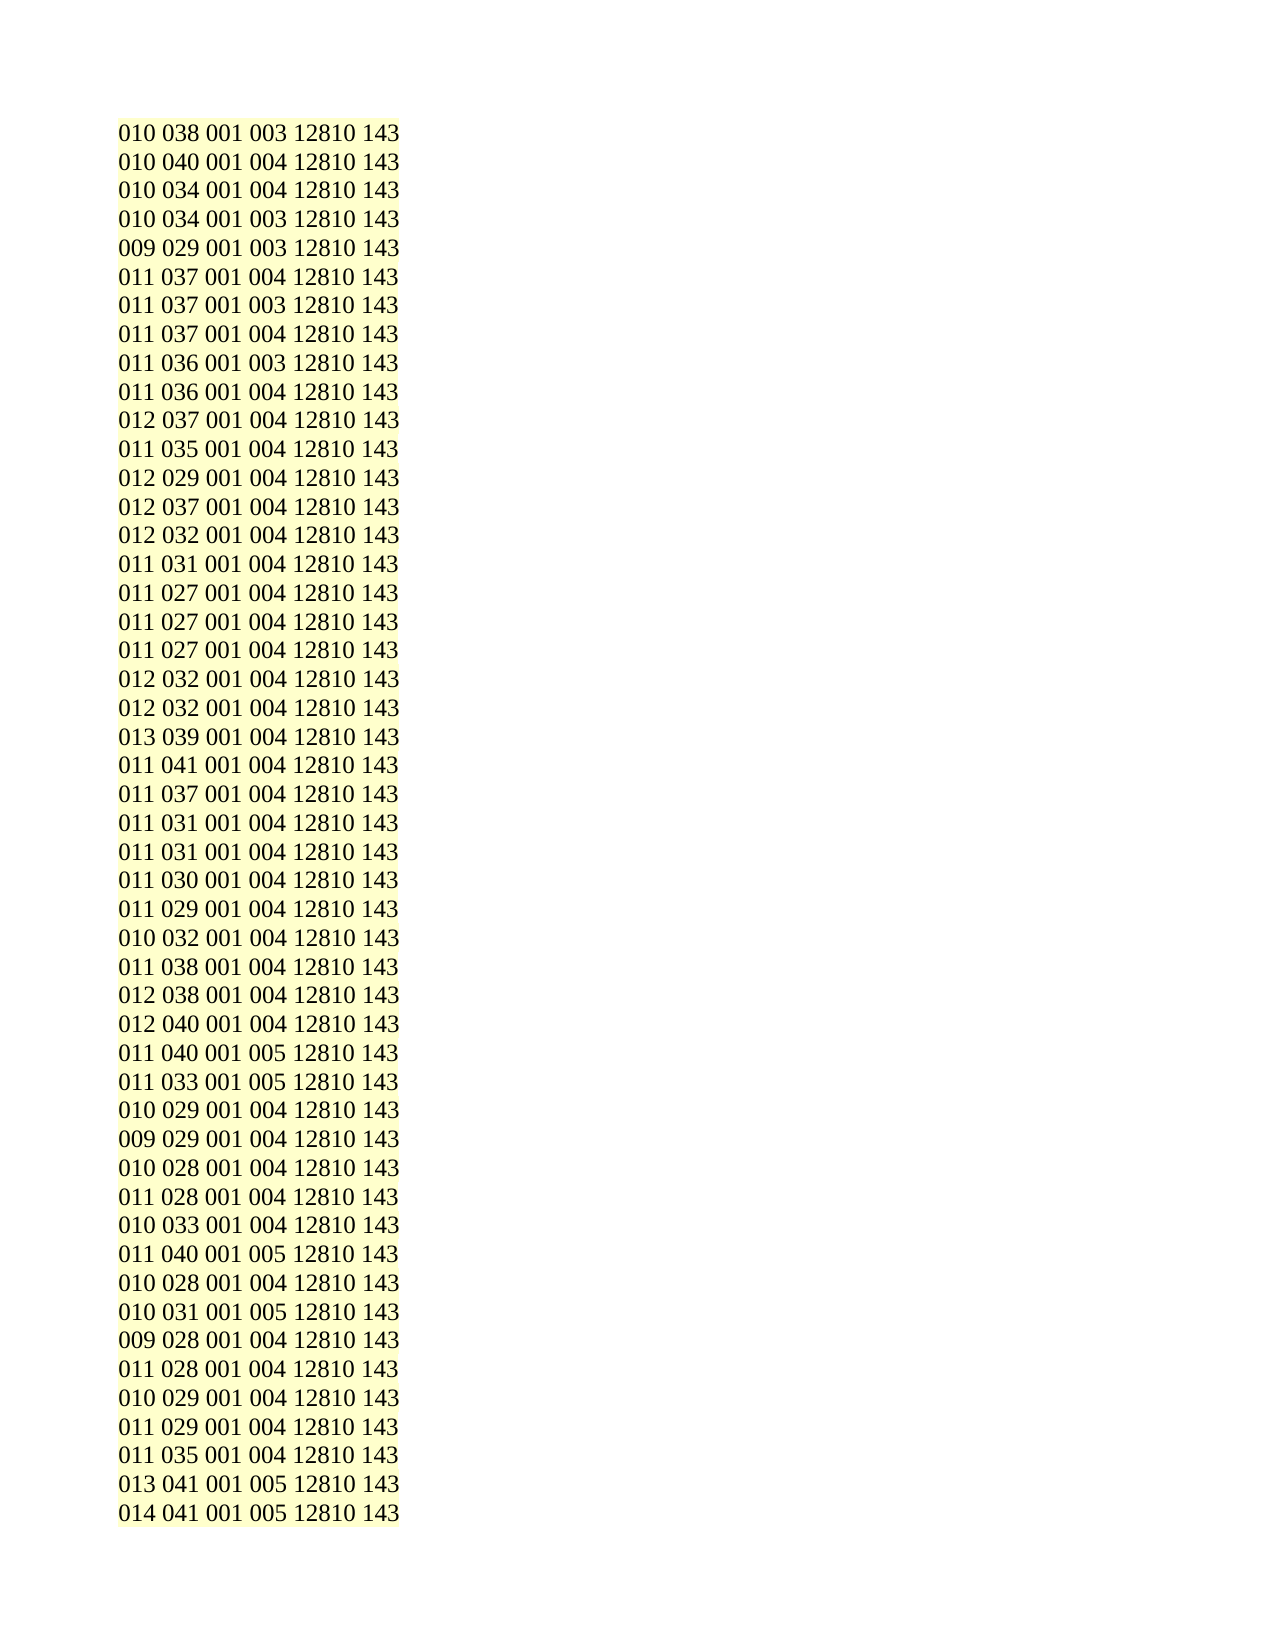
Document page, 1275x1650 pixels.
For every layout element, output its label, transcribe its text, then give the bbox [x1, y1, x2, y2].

text 011 040 001 005 12810 143 [118, 1239, 1157, 1268]
text 012 032 001 004 12810 143 [118, 664, 1157, 693]
text 012 032 001 004 12810 143 [118, 521, 1157, 549]
text 009 029 001 004 12810 143 [118, 1124, 1157, 1153]
text 014 041 001 005 12810 143 [118, 1498, 1157, 1527]
text 010 038 001 003 12810 143 [118, 118, 1157, 147]
text 012 037 001 004 12810 143 [118, 406, 1157, 434]
text 010 034 001 004 12810 143 [118, 176, 1157, 204]
text 011 036 001 003 12810 143 [118, 348, 1157, 377]
text 012 029 001 004 12810 143 [118, 463, 1157, 492]
text 011 036 001 004 12810 143 [118, 377, 1157, 406]
text 011 031 001 004 12810 143 [118, 549, 1157, 578]
text 011 031 001 004 12810 143 [118, 837, 1157, 866]
text 011 037 001 003 12810 143 [118, 291, 1157, 319]
text 010 028 001 004 12810 143 [118, 1153, 1157, 1182]
text 011 038 001 004 12810 143 [118, 952, 1157, 981]
text 011 027 001 004 12810 143 [118, 636, 1157, 664]
text 011 041 001 004 12810 143 [118, 751, 1157, 779]
text 010 034 001 003 12810 143 [118, 204, 1157, 233]
text 011 035 001 004 12810 143 [118, 1441, 1157, 1469]
text 009 028 001 004 12810 143 [118, 1326, 1157, 1354]
text 011 037 001 004 12810 143 [118, 319, 1157, 348]
text 009 029 001 003 12810 143 [118, 233, 1157, 262]
text 010 031 001 005 12810 143 [118, 1297, 1157, 1326]
text 010 028 001 004 12810 143 [118, 1268, 1157, 1297]
text 010 032 001 004 12810 143 [118, 923, 1157, 952]
text 011 033 001 005 12810 143 [118, 1067, 1157, 1096]
text 011 029 001 004 12810 143 [118, 1412, 1157, 1441]
text 012 038 001 004 12810 143 [118, 981, 1157, 1009]
text 011 027 001 004 12810 143 [118, 607, 1157, 636]
text 012 032 001 004 12810 143 [118, 693, 1157, 722]
text 012 040 001 004 12810 143 [118, 1009, 1157, 1038]
text 011 028 001 004 12810 143 [118, 1354, 1157, 1383]
text 010 040 001 004 12810 143 [118, 147, 1157, 176]
text 011 028 001 004 12810 143 [118, 1182, 1157, 1211]
text 010 029 001 004 12810 143 [118, 1096, 1157, 1124]
text 011 031 001 004 12810 143 [118, 808, 1157, 837]
text 012 037 001 004 12810 143 [118, 492, 1157, 521]
text 011 035 001 004 12810 143 [118, 434, 1157, 463]
text 011 037 001 004 12810 143 [118, 262, 1157, 291]
text 010 029 001 004 12810 143 [118, 1383, 1157, 1412]
text 013 041 001 005 12810 143 [118, 1469, 1157, 1498]
text 010 033 001 004 12810 143 [118, 1211, 1157, 1239]
text 011 040 001 005 12810 143 [118, 1038, 1157, 1067]
text 011 037 001 004 12810 143 [118, 779, 1157, 808]
text 011 027 001 004 12810 143 [118, 578, 1157, 607]
text 011 030 001 004 12810 143 [118, 866, 1157, 894]
text 011 029 001 004 12810 143 [118, 894, 1157, 923]
text 013 039 001 004 12810 143 [118, 722, 1157, 751]
